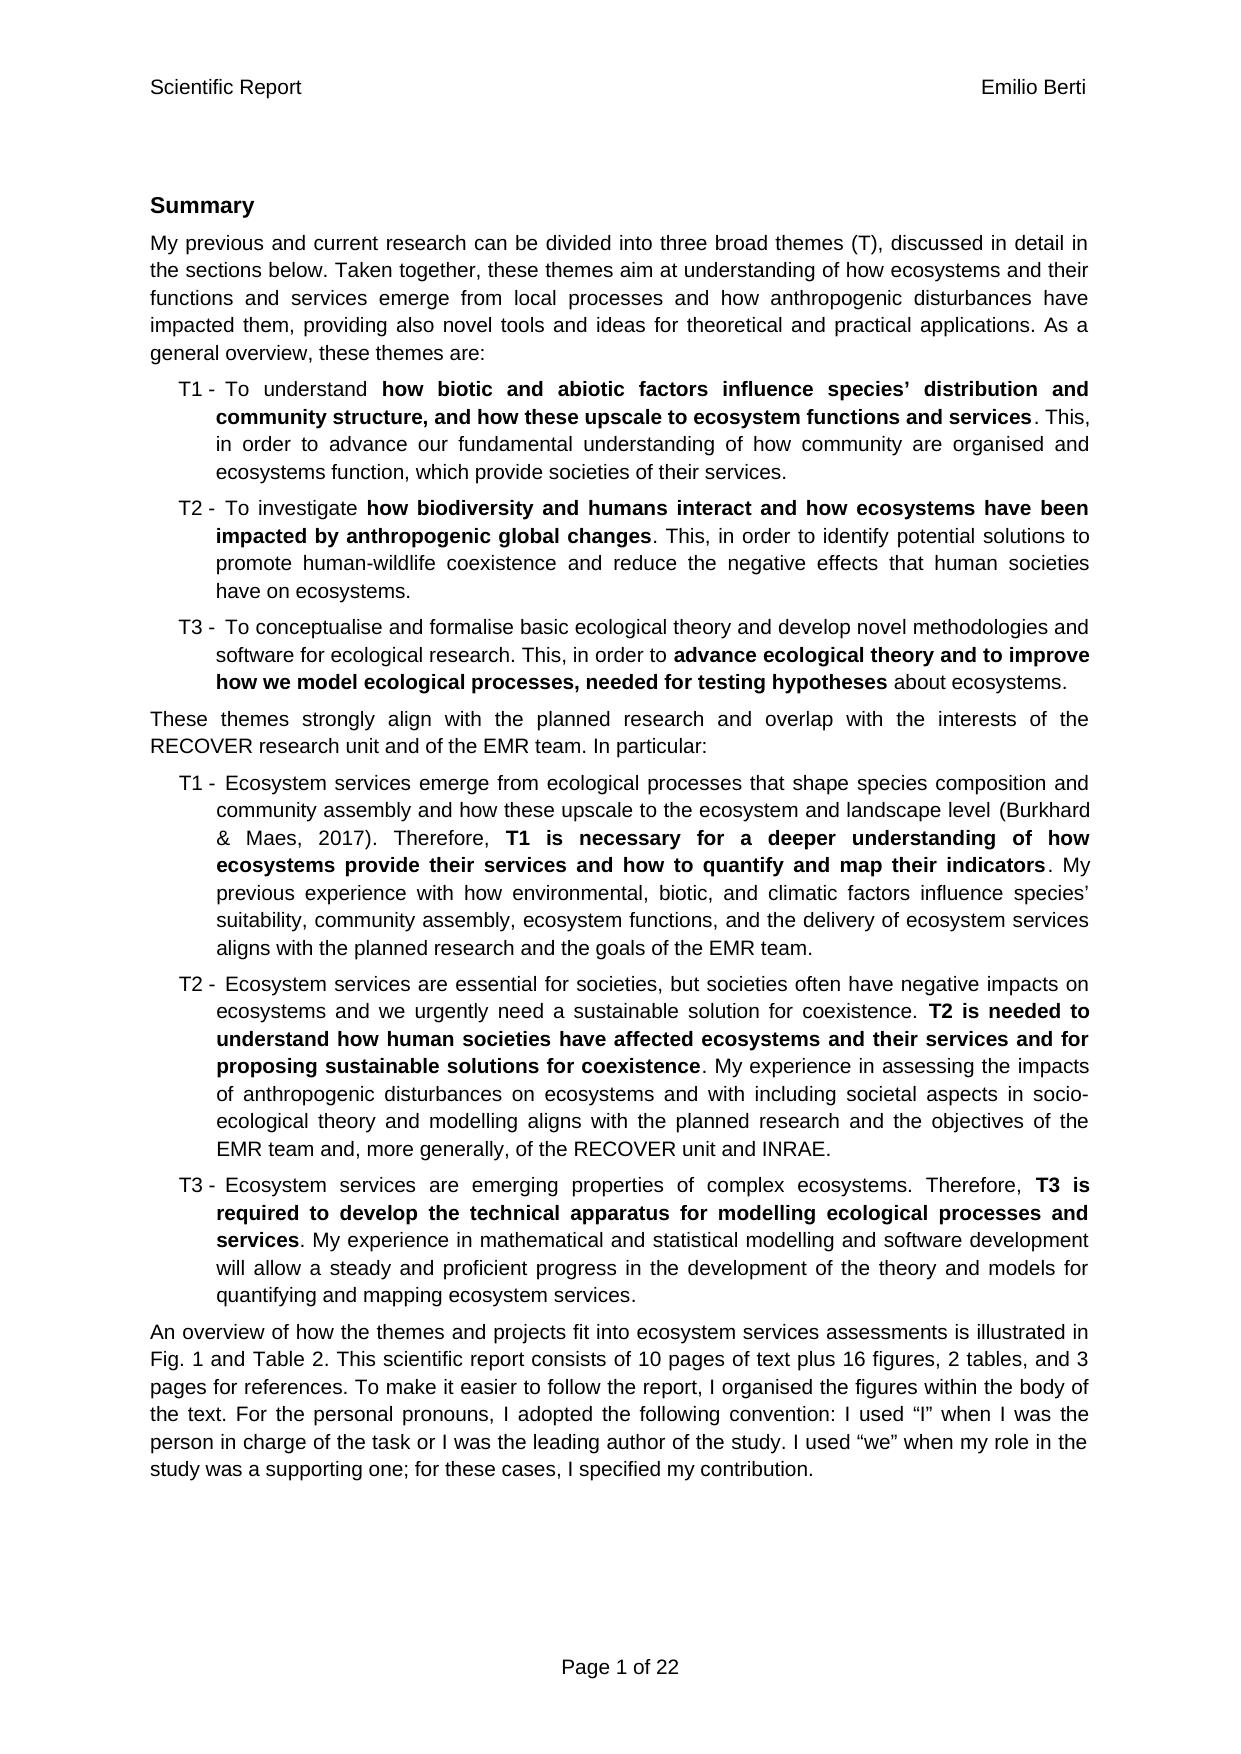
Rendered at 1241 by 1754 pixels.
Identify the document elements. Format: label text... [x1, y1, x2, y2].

list Ecosystem services are emerging properties of complex ecosystems. Therefore, T3 is required to develop the technical apparatus for modelling ecological processes and services. My experience in mathematical and statistical modelling and software development will allow a steady and proficient progress in the development of the theory and models for quantifying and mapping ecosystem services. [178, 1173, 1090, 1307]
list To understand how biotic and abiotic factors influence species’ distribution and community structure, and how these upscale to ecosystem functions and services. This, in order to advance our fundamental understanding of how community are organised and ecosystems function, which provide societies of their services. [178, 377, 1090, 483]
list An overview of how the themes and projects fit into ecosystem services assessments is illustrated in Fig. 1 and Table 2. This scientific report consists of 10 pages of text plus 16 figures, 2 tables, and 3 pages for references. To make it easier to follow the report, I organised the figures within the body of the text. For the personal pronouns, I adopted the following convention: I used “I” when I was the person in charge of the task or I was the leading author of the study. I used “we” when my role in the study was a supporting one; for these cases, I specified my contribution. [150, 1320, 1090, 1481]
text These themes strongly align with the planned research and overlap with the interests of the RECOVER research unit and of the EMR team. In particular: [150, 706, 1090, 758]
list To conceptualise and formalise basic ecological theory and develop novel methodologies and software for ecological research. This, in order to advance ecological theory and to improve how we model ecological processes, needed for testing hypotheses about ecosystems. [178, 615, 1090, 694]
subtitle Summary [150, 192, 1090, 218]
list Ecosystem services are essential for societies, but societies often have negative impacts on ecosystems and we urgently need a sustainable solution for coexistence. T2 is needed to understand how human societies have affected ecosystems and their services and for proposing sustainable solutions for coexistence. My experience in assessing the impacts of anthropogenic disturbances on ecosystems and with including societal aspects in socio-ecological theory and modelling aligns with the planned research and the objectives of the EMR team and, more generally, of the RECOVER unit and INRAE. [178, 972, 1090, 1161]
list To investigate how biodiversity and humans interact and how ecosystems have been impacted by anthropogenic global changes. This, in order to identify potential solutions to promote human-wildlife coexistence and reduce the negative effects that human societies have on ecosystems. [178, 496, 1090, 602]
text My previous and current research can be divided into three broad themes (T), discussed in detail in the sections below. Taken together, these themes aim at understanding of how ecosystems and their functions and services emerge from local processes and how anthropogenic disturbances have impacted them, providing also novel tools and ideas for theoretical and practical applications. As a general overview, these themes are: [150, 231, 1090, 364]
list Ecosystem services emerge from ecological processes that shape species composition and community assembly and how these upscale to the ecosystem and landscape level (Burkhard & Maes, 2017). Therefore, T1 is necessary for a deeper understanding of how ecosystems provide their services and how to quantify and map their indicators. My previous experience with how environmental, biotic, and climatic factors influence species’ suitability, community assembly, ecosystem functions, and the delivery of ecosystem services aligns with the planned research and the goals of the EMR team. [178, 770, 1090, 959]
